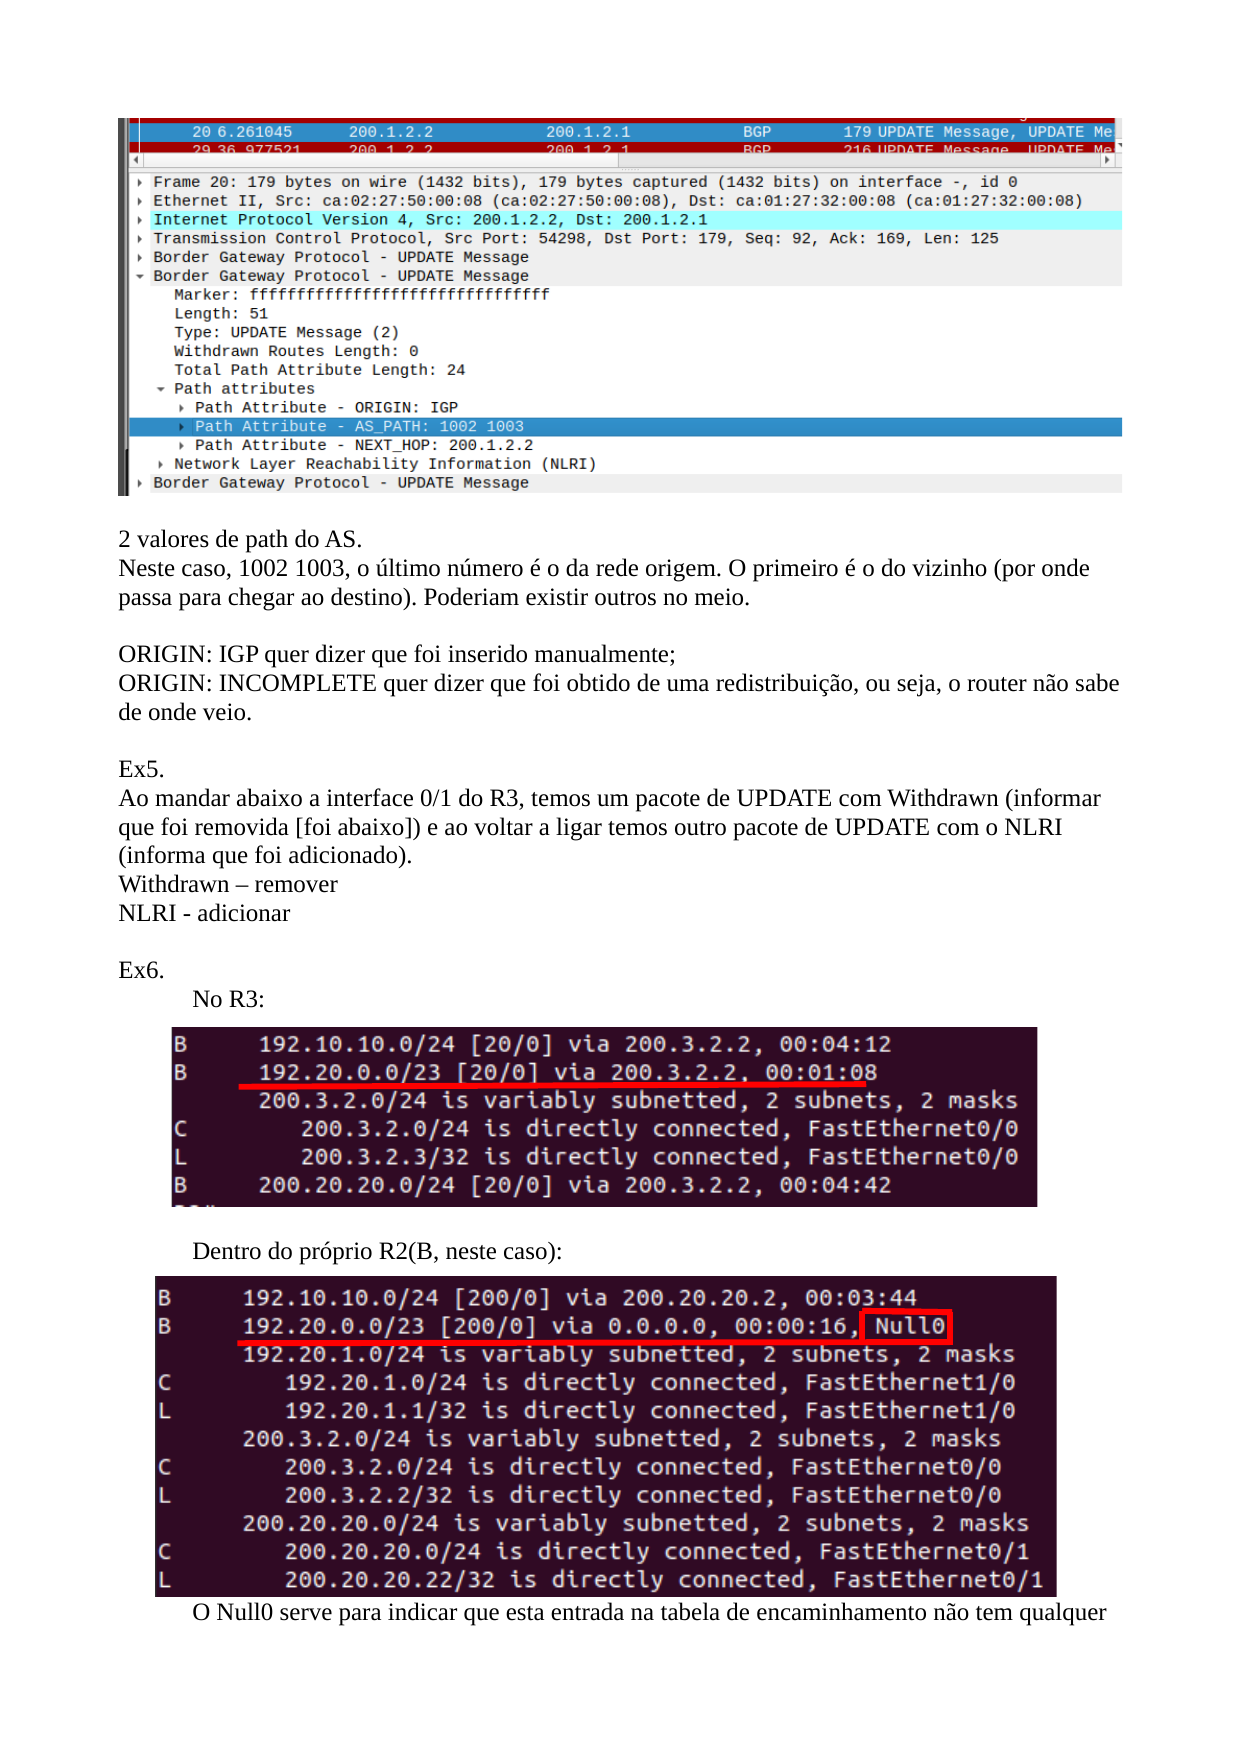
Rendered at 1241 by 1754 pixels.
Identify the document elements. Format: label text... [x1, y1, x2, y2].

picture [171, 1027, 1038, 1207]
text ORIGIN: IGP quer dizer que foi inserido manualmente; ORIGIN: INCOMPLETE quer dizer que foi obtido de uma redistribuição, ou seja, o router não sabe de onde veio. [118, 639, 1122, 726]
text Dentro do próprio R2(B, neste caso): O Null0 serve para indicar que esta entrada na tabela de encaminhamento não tem qualquer [118, 1236, 1122, 1626]
picture [155, 1276, 1057, 1597]
text No R3: [118, 984, 1122, 1013]
picture [118, 118, 1123, 496]
text Ao mandar abaixo a interface 0/1 do R3, temos um pacote de UPDATE com Withdrawn (informar que foi removida [foi abaixo]) e ao voltar a ligar temos outro pacote de UPDATE com o NLRI (informa que foi adicionado). Withdrawn – remover [118, 783, 1122, 898]
text NLRI - adicionar [118, 898, 1122, 927]
text Ex6. [118, 956, 1122, 984]
text Ex5. [118, 754, 1122, 783]
text Neste caso, 1002 1003, o último número é o da rede origem. O primeiro é o do vizinho (por onde passa para chegar ao destino). Poderiam existir outros no meio. [118, 553, 1122, 611]
text 2 valores de path do AS. [118, 524, 1122, 553]
